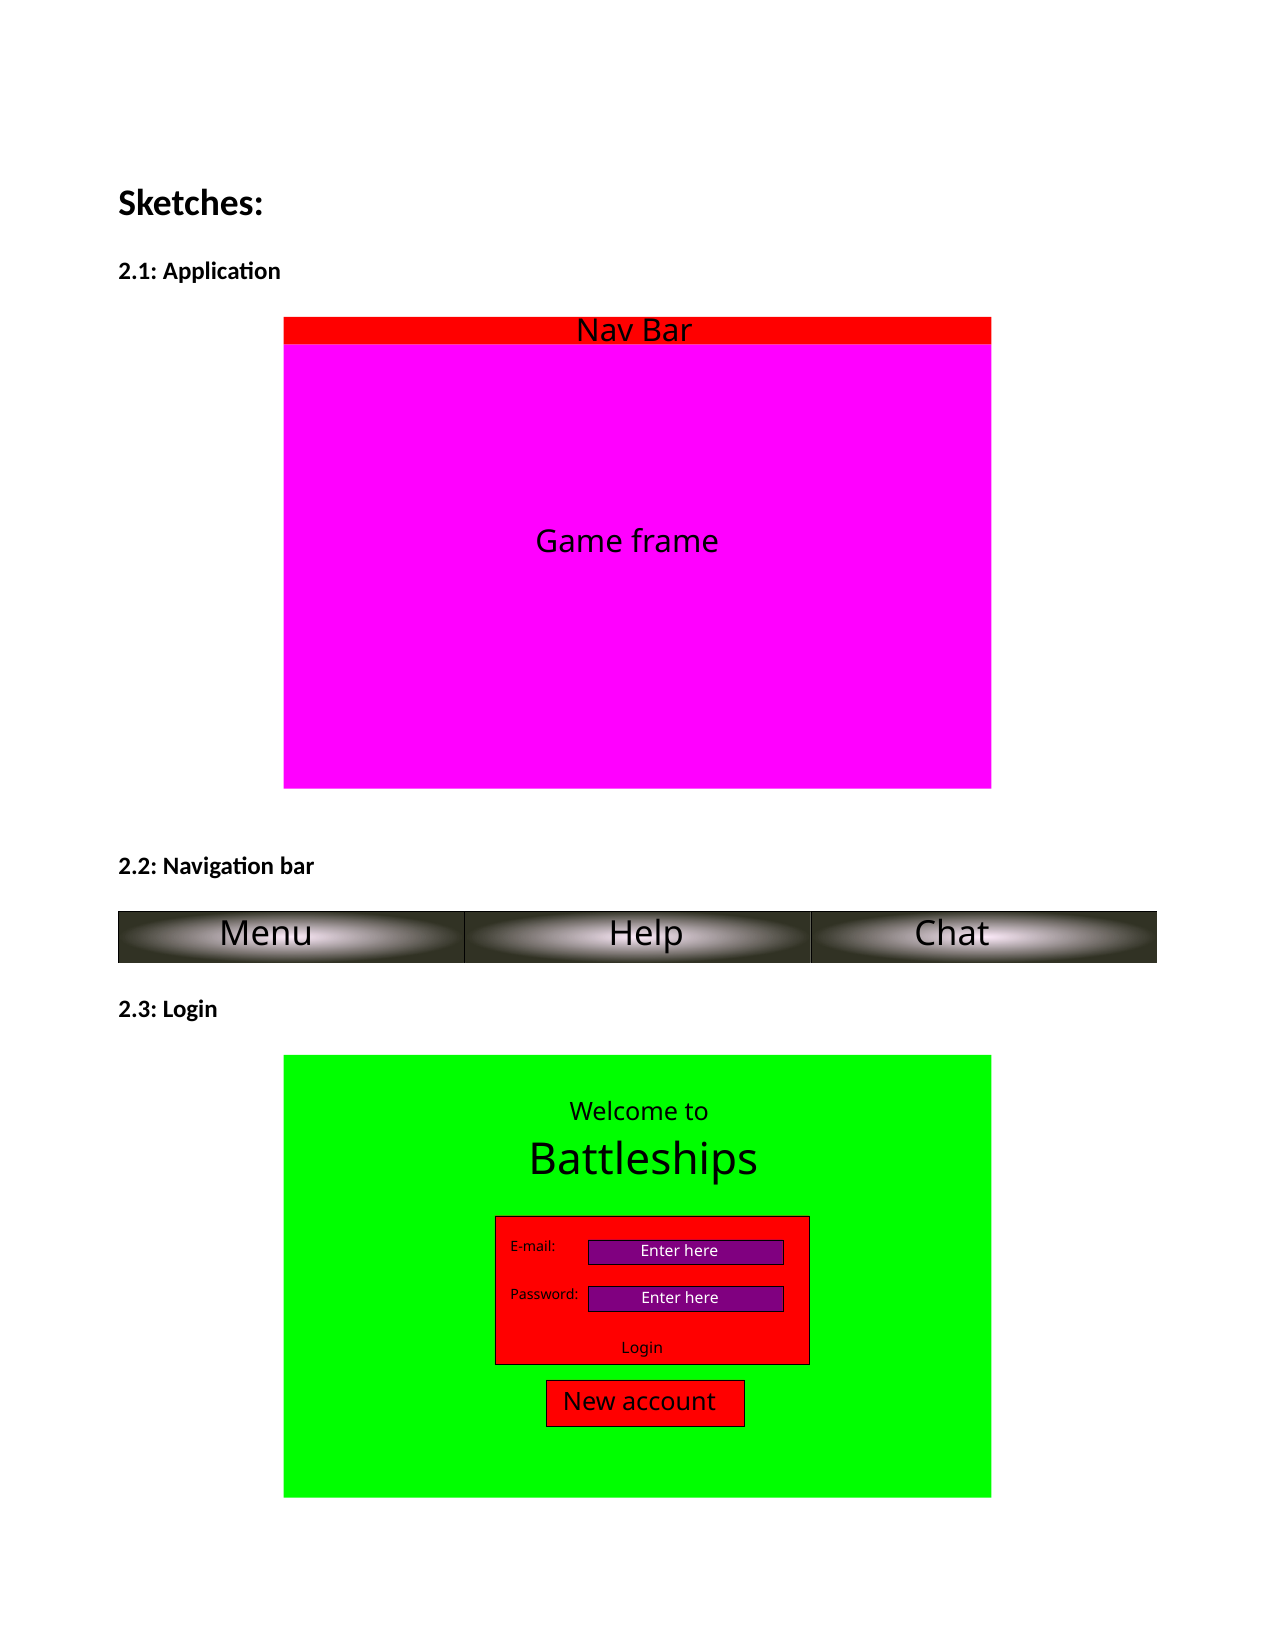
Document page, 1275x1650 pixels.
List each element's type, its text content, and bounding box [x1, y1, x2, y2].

text 2.3: Login [118, 993, 1157, 1024]
text 2.1: Application [118, 256, 1157, 286]
text 2.2: Navigation bar [118, 850, 1157, 881]
text Sketches: [118, 179, 1157, 225]
